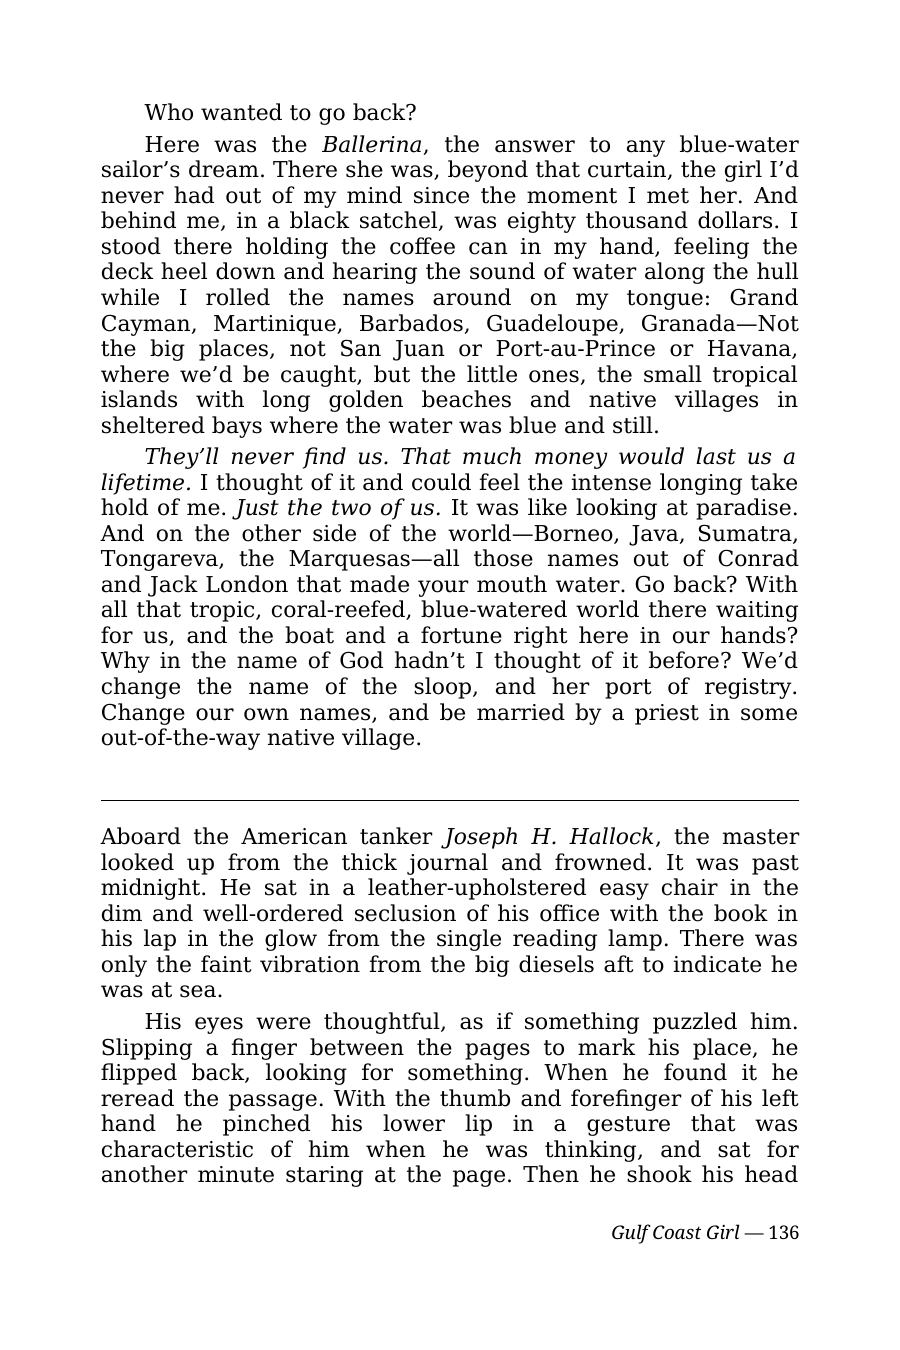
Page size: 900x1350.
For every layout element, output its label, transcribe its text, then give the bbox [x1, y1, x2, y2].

text Here was the Ballerina, the answer to any blue-water sailor’s dream. There she was, beyond that curtain, the girl I’d never had out of my mind since the moment I met her. And behind me, in a black satchel, was eighty thousand dollars. I stood there holding the coffee can in my hand, feeling the deck heel down and hearing the sound of water along the hull while I rolled the names around on my tongue: Grand Cayman, Martinique, Barbados, Guadeloupe, Granada—Not the big places, not San Juan or Port-au-Prince or Havana, where we’d be caught, but the little ones, the small tropical islands with long golden beaches and native villages in sheltered bays where the water was blue and still. [101, 132, 799, 438]
text Aboard the American tanker Joseph H. Hallock, the master looked up from the thick journal and frowned. It was past midnight. He sat in a leather-upholstered easy chair in the dim and well-ordered seclusion of his office with the book in his lap in the glow from the single reading lamp. There was only the faint vibration from the big diesels aft to indicate he was at sea. [101, 824, 799, 1003]
text His eyes were thoughtful, as if something puzzled him. Slipping a finger between the pages to mark his place, he flipped back, looking for something. When he found it he reread the passage. With the thumb and forefinger of his left hand he pinched his lower lip in a gesture that was characteristic of him when he was thinking, and sat for another minute staring at the page. Then he shook his head [101, 1009, 799, 1188]
text Who wanted to go back? [101, 101, 799, 126]
text They’ll never find us. That much money would last us a lifetime. I thought of it and could feel the intense longing take hold of me. Just the two of us. It was like looking at paradise. And on the other side of the world—Borneo, Java, Sumatra, Tongareva, the Marquesas—all those names out of Conrad and Jack London that made your mouth water. Go back? With all that tropic, coral-reefed, blue-watered world there waiting for us, and the boat and a fortune right here in our hands? Why in the name of God hadn’t I thought of it before? We’d change the name of the sloop, and her port of registry. Change our own names, and be married by a priest in some out-of-the-way native village. [101, 444, 799, 751]
